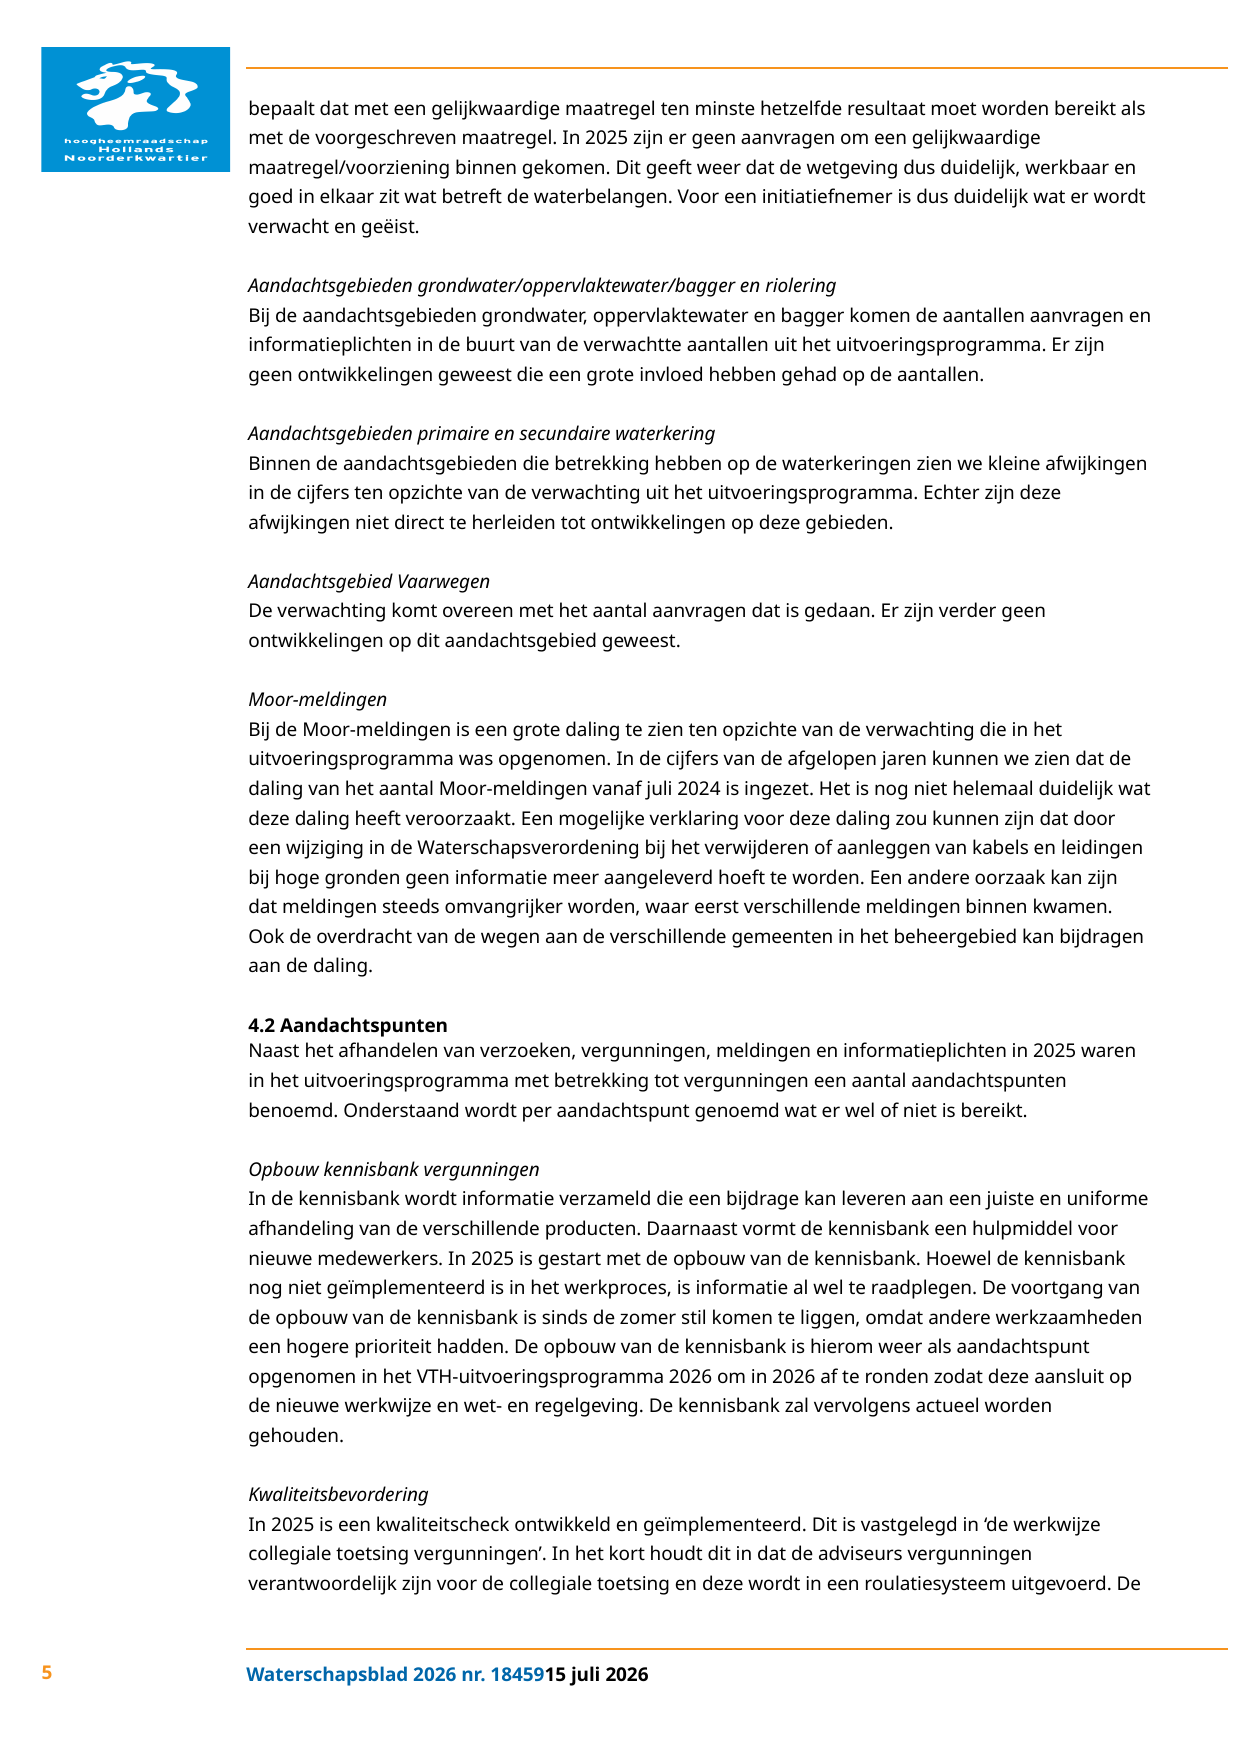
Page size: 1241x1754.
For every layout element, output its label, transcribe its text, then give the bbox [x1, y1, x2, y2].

text Opbouw kennisbank vergunningen [248, 1156, 1152, 1182]
text Naast het afhandelen van verzoeken, vergunningen, meldingen en informatieplichten in 2025 waren in het uitvoeringsprogramma met betrekking tot vergunningen een aantal aandachtspunten benoemd. Onderstaand wordt per aandachtspunt genoemd wat er wel of niet is bereikt. [248, 1038, 1152, 1122]
picture [129, 76, 144, 82]
text Binnen de aandachtsgebieden die betrekking hebben op de waterkeringen zien we kleine afwijkingen in de cijfers ten opzichte van de verwachting uit het uitvoeringsprogramma. Echter zijn deze afwijkingen niet direct te herleiden tot ontwikkelingen op deze gebieden. [248, 450, 1152, 535]
text Bij de Moor-meldingen is een grote daling te zien ten opzichte van de verwachting die in het uitvoeringsprogramma was opgenomen. In de cijfers van de afgelopen jaren kunnen we zien dat de daling van het aantal Moor-meldingen vanaf juli 2024 is ingezet. Het is nog niet helemaal duidelijk wat deze daling heeft veroorzaakt. Een mogelijke verklaring voor deze daling zou kunnen zijn dat door een wijziging in de Waterschapsverordening bij het verwijderen of aanleggen van kabels en leidingen bij hoge gronden geen informatie meer aangeleverd hoeft te worden. Een andere oorzaak kan zijn dat meldingen steeds omvangrijker worden, waar eerst verschillende meldingen binnen kwamen. Ook de overdracht van de wegen aan de verschillende gemeenten in het beheergebied kan bijdragen aan de daling. [248, 716, 1152, 978]
text Bij de aandachtsgebieden grondwater, oppervlaktewater en bagger komen de aantallen aanvragen en informatieplichten in de buurt van de verwachtte aantallen uit het uitvoeringsprogramma. Er zijn geen ontwikkelingen geweest die een grote invloed hebben gehad op de aantallen. [248, 302, 1152, 387]
text Kwaliteitsbevordering [248, 1481, 1152, 1507]
picture [118, 62, 197, 112]
text Moor-meldingen [248, 686, 1152, 712]
text 4.2 Aandachtspunten [248, 1012, 1152, 1038]
text Aandachtsgebied Vaarwegen [248, 568, 1152, 594]
text In de kennisbank wordt informatie verzameld die een bijdrage kan leveren aan een juiste en uniforme afhandeling van de verschillende producten. Daarnaast vormt de kennisbank een hulpmiddel voor nieuwe medewerkers. In 2025 is gestart met de opbouw van de kennisbank. Hoewel de kennisbank nog niet geïmplementeerd is in het werkproces, is informatie al wel te raadplegen. De voortgang van de opbouw van de kennisbank is sinds de zomer stil komen te liggen, omdat andere werkzaamheden een hogere prioriteit hadden. De opbouw van de kennisbank is hierom weer als aandachtspunt opgenomen in het VTH-uitvoeringsprogramma 2026 om in 2026 af te ronden zodat deze aansluit op de nieuwe werkwijze en wet- en regelgeving. De kennisbank zal vervolgens actueel worden gehouden. [248, 1186, 1152, 1448]
text De verwachting komt overeen met het aantal aanvragen dat is gedaan. Er zijn verder geen ontwikkelingen op dit aandachtsgebied geweest. [248, 598, 1152, 653]
text In 2025 is een kwaliteitscheck ontwikkeld en geïmplementeerd. Dit is vastgelegd in ‘de werkwijze collegiale toetsing vergunningen’. In het kort houdt dit in dat de adviseurs vergunningen verantwoordelijk zijn voor de collegiale toetsing en deze wordt in een roulatiesysteem uitgevoerd. De [248, 1511, 1152, 1596]
text Aandachtsgebieden grondwater/oppervlaktewater/bagger en riolering [248, 272, 1152, 298]
picture [88, 87, 157, 130]
picture [78, 64, 122, 99]
text bepaalt dat met een gelijkwaardige maatregel ten minste hetzelfde resultaat moet worden bereikt als met de voorgeschreven maatregel. In 2025 zijn er geen aanvragen om een gelijkwaardige maatregel/voorziening binnen gekomen. Dit geeft weer dat de wetgeving dus duidelijk, werkbaar en goed in elkaar zit wat betreft de waterbelangen. Voor een initiatiefnemer is dus duidelijk wat er wordt verwacht en geëist. [248, 95, 1152, 239]
text Aandachtsgebieden primaire en secundaire waterkering [248, 420, 1152, 446]
